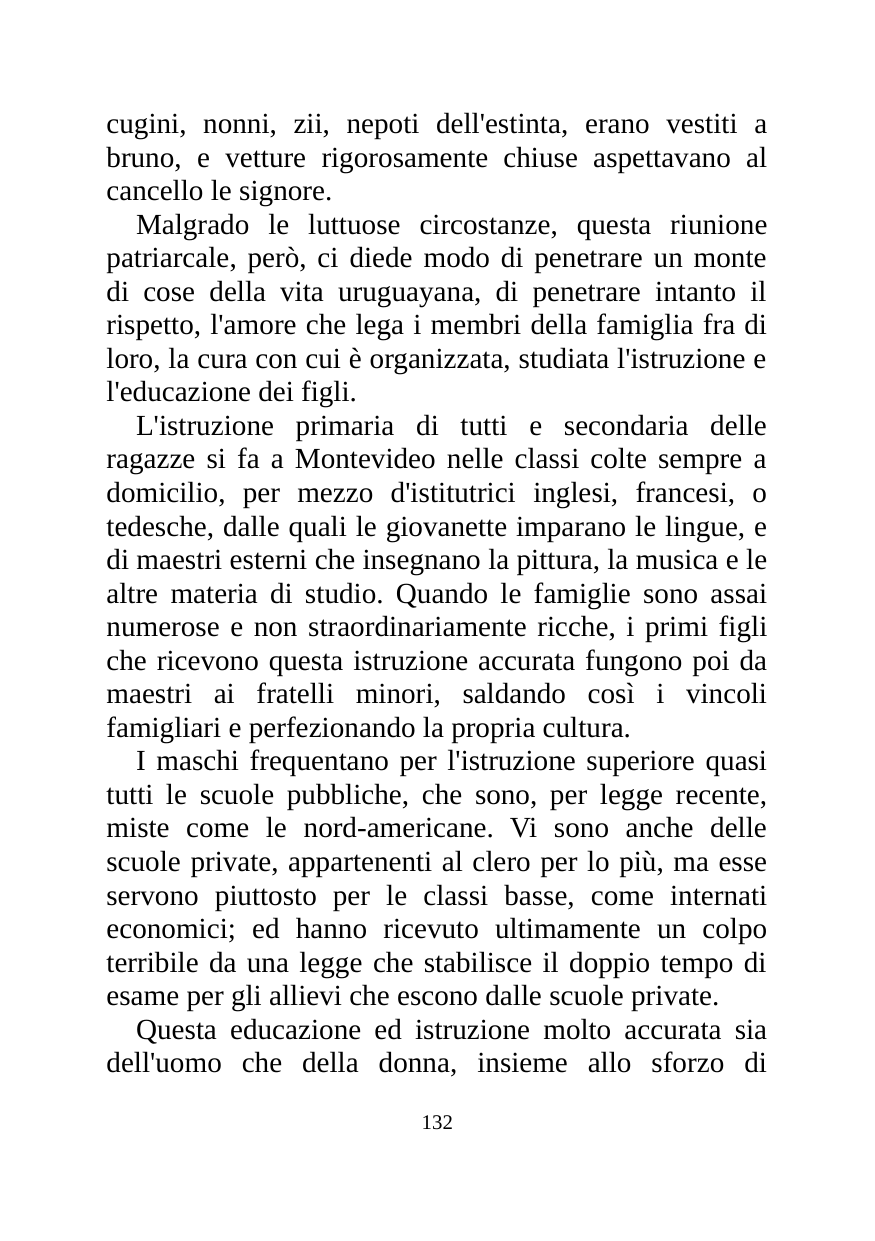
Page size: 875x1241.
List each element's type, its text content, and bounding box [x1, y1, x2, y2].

text L'istruzione primaria di tutti e secondaria delle ragazze si fa a Montevideo nelle classi colte sempre a domicilio, per mezzo d'istitutrici inglesi, francesi, o tedesche, dalle quali le giovanette imparano le lingue, e di maestri esterni che insegnano la pittura, la musica e le altre materia di studio. Quando le famiglie sono assai numerose e non straordinariamente ricche, i primi figli che ricevono questa istruzione accurata fungono poi da maestri ai fratelli minori, saldando così i vincoli famigliari e perfezionando la propria cultura. [106, 408, 768, 743]
text cugini, nonni, zii, nepoti dell'estinta, erano vestiti a bruno, e vetture rigorosamente chiuse aspettavano al cancello le signore. [106, 106, 768, 207]
text Malgrado le luttuose circostanze, questa riunione patriarcale, però, ci diede modo di penetrare un monte di cose della vita uruguayana, di penetrare intanto il rispetto, l'amore che lega i membri della famiglia fra di loro, la cura con cui è organizzata, studiata l'istruzione e l'educazione dei figli. [106, 207, 768, 408]
text Questa educazione ed istruzione molto accurata sia dell'uomo che della donna, insieme allo sforzo di [106, 1012, 768, 1079]
text I maschi frequentano per l'istruzione superiore quasi tutti le scuole pubbliche, che sono, per legge recente, miste come le nord-americane. Vi sono anche delle scuole private, appartenenti al clero per lo più, ma esse servono piuttosto per le classi basse, come internati economici; ed hanno ricevuto ultimamente un colpo terribile da una legge che stabilisce il doppio tempo di esame per gli allievi che escono dalle scuole private. [106, 743, 768, 1012]
